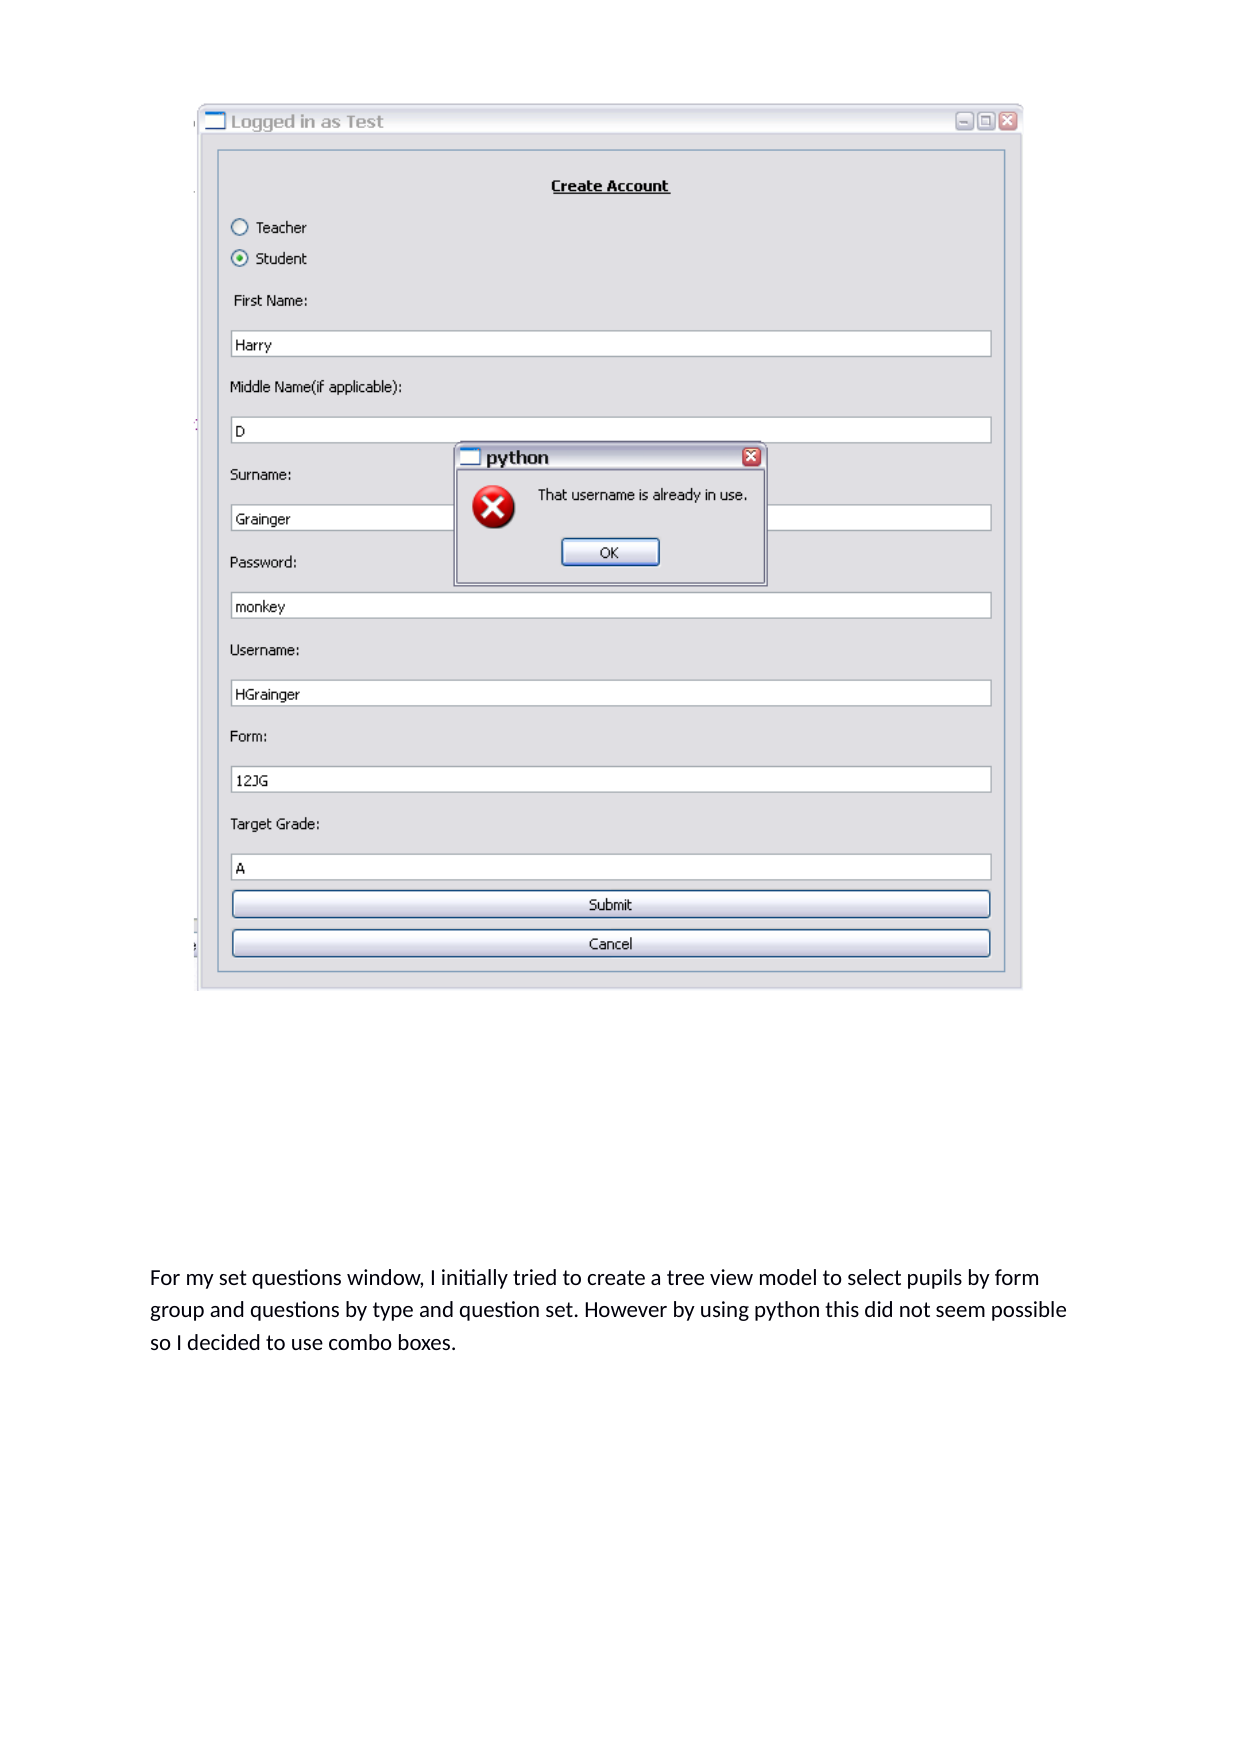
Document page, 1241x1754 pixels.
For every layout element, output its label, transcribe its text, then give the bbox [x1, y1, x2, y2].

text For my set questions window, I initially tried to create a tree view model to select pupils by form group and questions by type and question set. However by using python this did not seem possible so I decided to use combo boxes. [150, 1263, 1090, 1356]
picture [193, 103, 1024, 991]
